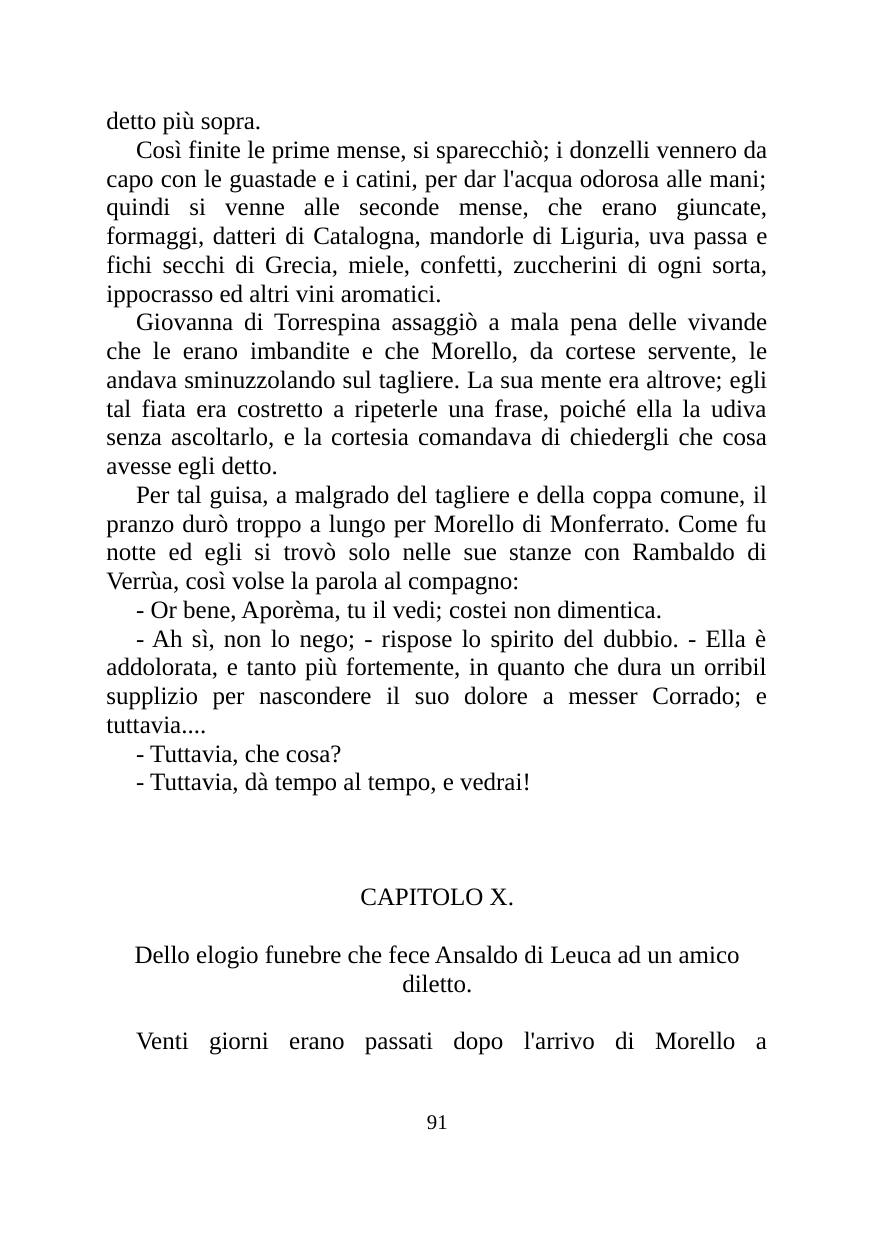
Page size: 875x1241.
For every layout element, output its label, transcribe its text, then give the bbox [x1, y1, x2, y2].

text - Tuttavia, dà tempo al tempo, e vedrai! [106, 767, 768, 796]
text Così finite le prime mense, si sparecchiò; i donzelli vennero da capo con le guastade e i catini, per dar l'acqua odorosa alle mani; quindi si venne alle seconde mense, che erano giuncate, formaggi, datteri di Catalogna, mandorle di Liguria, uva passa e fichi secchi di Grecia, miele, confetti, zuccherini di ogni sorta, ippocrasso ed altri vini aromatici. [106, 135, 768, 307]
text - Ah sì, non lo nego; - rispose lo spirito del dubbio. - Ella è addolorata, e tanto più fortemente, in quanto che dura un orribil supplizio per nascondere il suo dolore a messer Corrado; e tuttavia.... [106, 624, 768, 739]
text Venti giorni erano passati dopo l'arrivo di Morello a [106, 1026, 768, 1055]
text Giovanna di Torrespina assaggiò a mala pena delle vivande che le erano imbandite e che Morello, da cortese servente, le andava sminuzzolando sul tagliere. La sua mente era altrove; egli tal fiata era costretto a ripeterle una frase, poiché ella la udiva senza ascoltarlo, e la cortesia comandava di chiedergli che cosa avesse egli detto. [106, 307, 768, 480]
text Dello elogio funebre che fece Ansaldo di Leuca ad un amico diletto. [106, 940, 768, 997]
text detto più sopra. [106, 106, 768, 135]
text - Or bene, Aporèma, tu il vedi; costei non dimentica. [106, 595, 768, 624]
text - Tuttavia, che cosa? [106, 739, 768, 767]
text Per tal guisa, a malgrado del tagliere e della coppa comune, il pranzo durò troppo a lungo per Morello di Monferrato. Come fu notte ed egli si trovò solo nelle sue stanze con Rambaldo di Verrùa, così volse la parola al compagno: [106, 480, 768, 595]
text CAPITOLO X. [106, 882, 768, 911]
